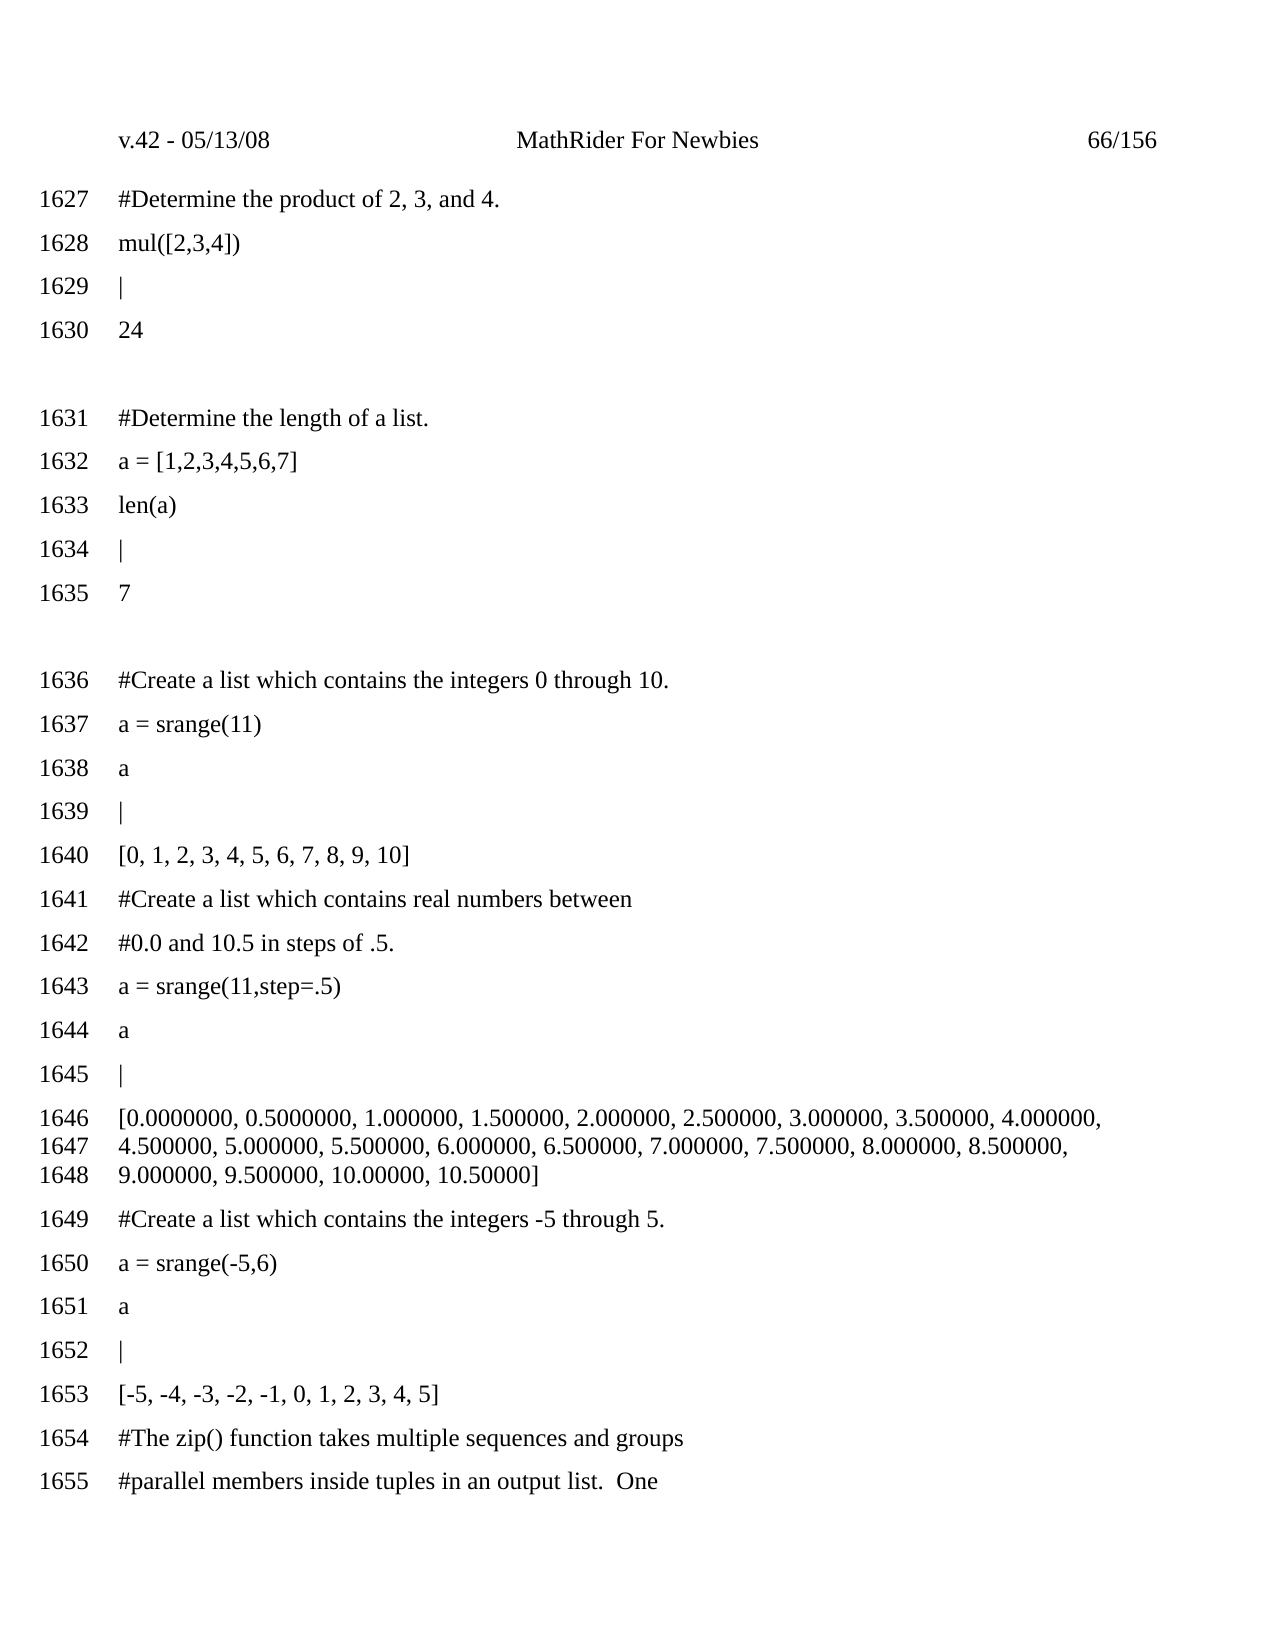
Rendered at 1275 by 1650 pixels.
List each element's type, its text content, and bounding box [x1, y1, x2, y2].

text #Create a list which contains real numbers between [118, 884, 1157, 913]
text #The zip() function takes multiple sequences and groups [118, 1423, 1157, 1451]
text #0.0 and 10.5 in steps of .5. [118, 928, 1157, 956]
text | [118, 1059, 1157, 1088]
text [-5, -4, -3, -2, -1, 0, 1, 2, 3, 4, 5] [118, 1379, 1157, 1408]
text #Determine the product of 2, 3, and 4. [118, 184, 1157, 213]
text len(a) [118, 490, 1157, 519]
text a [118, 753, 1157, 781]
text mul([2,3,4]) [118, 228, 1157, 256]
text | [118, 796, 1157, 825]
text a = [1,2,3,4,5,6,7] [118, 446, 1157, 475]
text #Determine the length of a list. [118, 403, 1157, 431]
text #Create a list which contains the integers 0 through 10. [118, 665, 1157, 694]
text 24 [118, 315, 1157, 344]
text [0, 1, 2, 3, 4, 5, 6, 7, 8, 9, 10] [118, 840, 1157, 869]
text a = srange(11,step=.5) [118, 971, 1157, 1000]
text a [118, 1015, 1157, 1044]
text a = srange(11) [118, 709, 1157, 738]
text | [118, 271, 1157, 300]
text a [118, 1291, 1157, 1320]
text #parallel members inside tuples in an output list. One [118, 1466, 1157, 1495]
text 7 [118, 578, 1157, 606]
text | [118, 1335, 1157, 1364]
text | [118, 534, 1157, 563]
text a = srange(-5,6) [118, 1248, 1157, 1276]
text [0.0000000, 0.5000000, 1.000000, 1.500000, 2.000000, 2.500000, 3.000000, 3.500000, 4.000000, 4.500000, 5.000000, 5.500000, 6.000000, 6.500000, 7.000000, 7.500000, 8.000000, 8.500000, 9.000000, 9.500000, 10.00000, 10.50000] [118, 1103, 1157, 1189]
text #Create a list which contains the integers -5 through 5. [118, 1204, 1157, 1233]
